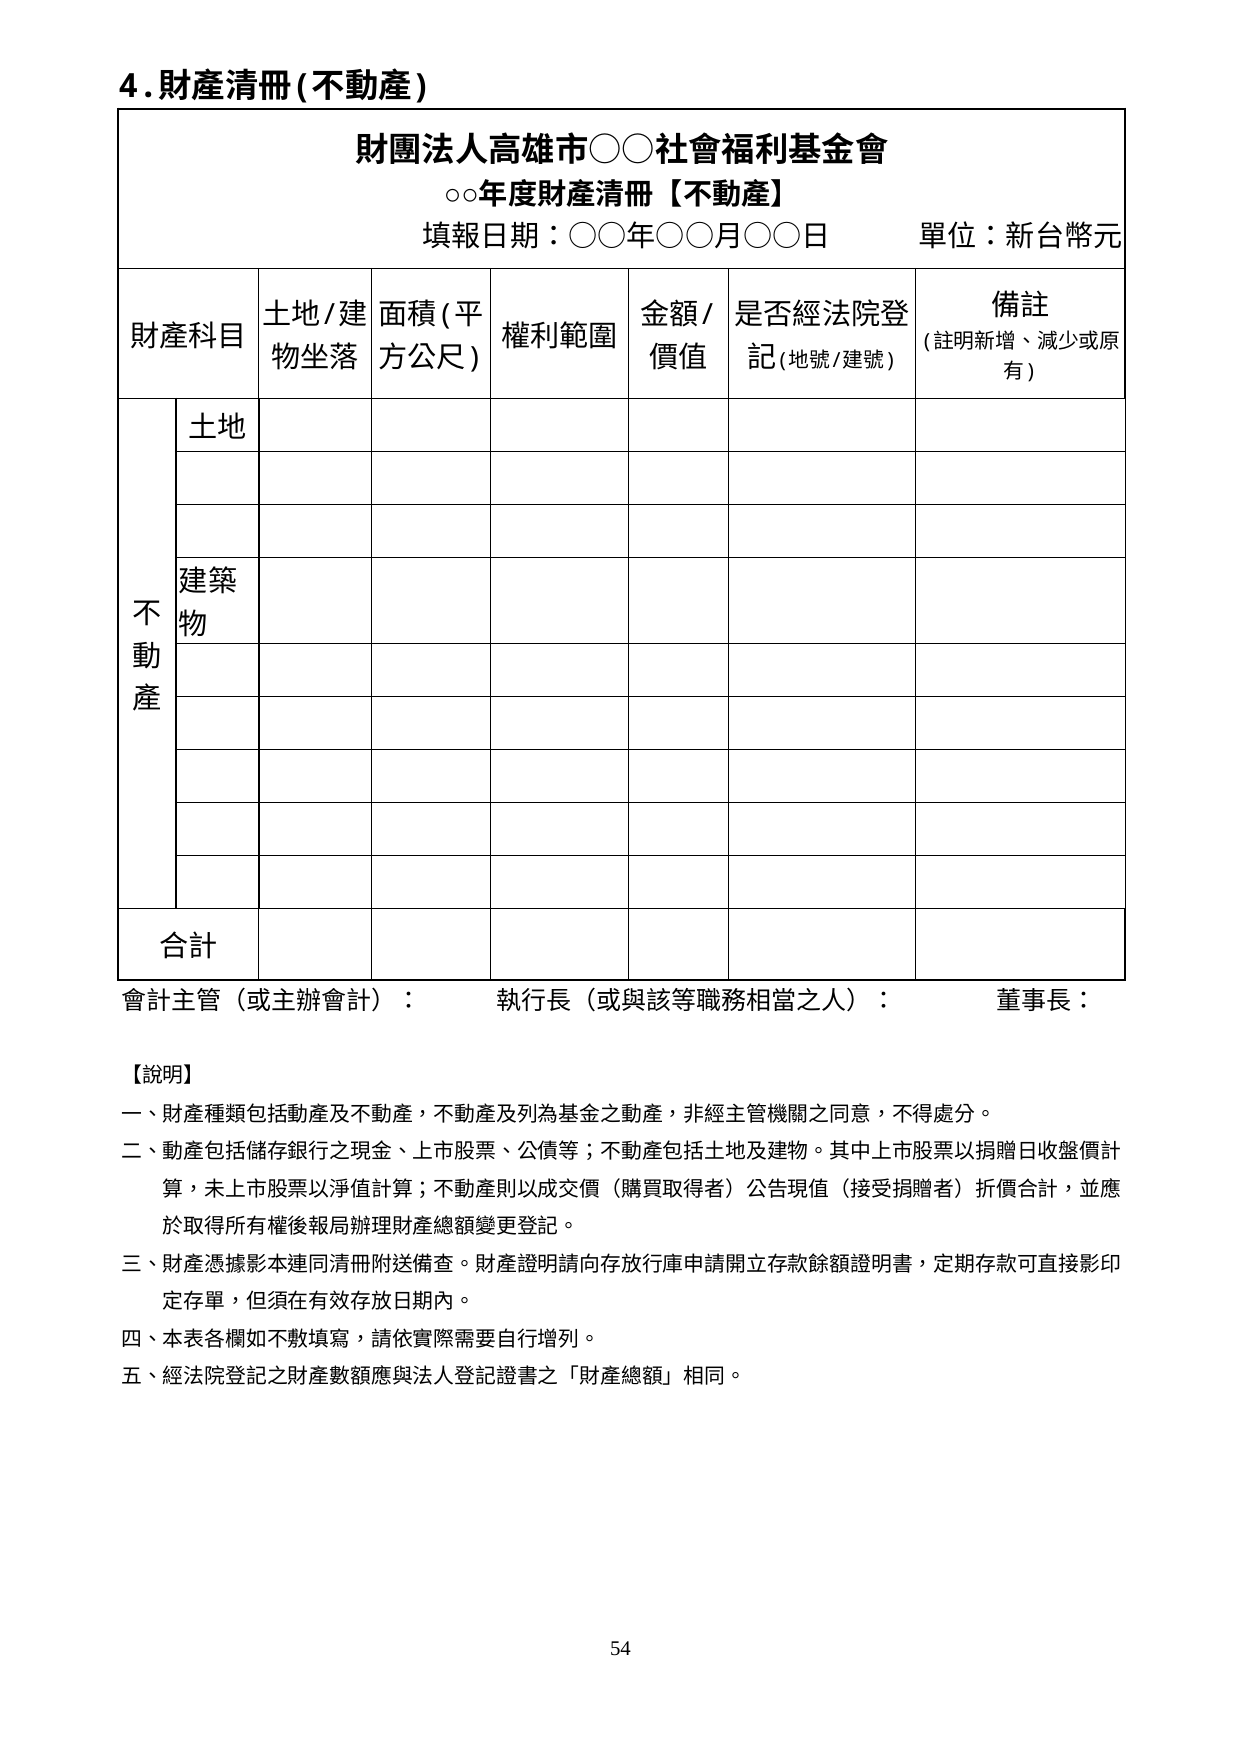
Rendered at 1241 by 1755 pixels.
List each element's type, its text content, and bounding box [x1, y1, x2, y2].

table_cell [629, 750, 728, 802]
table_cell 【說明】 [118, 1057, 1125, 1091]
table_cell [260, 399, 371, 451]
table_cell [491, 697, 628, 749]
table_cell [916, 803, 1125, 855]
table_cell [372, 697, 490, 749]
table_cell [629, 697, 728, 749]
table_cell [629, 644, 728, 696]
table_cell [491, 558, 628, 643]
table_cell 金額/價值 [629, 269, 728, 398]
table_cell [177, 856, 258, 908]
table_cell [260, 505, 371, 557]
table_cell [260, 644, 371, 696]
table_cell [372, 856, 490, 908]
table_cell [372, 399, 490, 451]
table_cell [916, 856, 1125, 908]
text 4.財產清冊(不動產) [118, 59, 1122, 107]
table_cell [629, 856, 728, 908]
table_cell [491, 750, 628, 802]
table_cell [491, 803, 628, 855]
table_cell [260, 803, 371, 855]
table_cell [916, 644, 1125, 696]
table_cell [491, 856, 628, 908]
table_cell 不動產 [119, 399, 175, 908]
table_cell [729, 505, 915, 557]
table_cell [629, 505, 728, 557]
table_cell [629, 399, 728, 451]
table_cell [259, 909, 371, 978]
table_cell 土地 [177, 399, 258, 451]
table_cell [916, 697, 1125, 749]
table_cell [372, 505, 490, 557]
table_cell [177, 452, 258, 504]
table_cell 合計 [119, 909, 258, 978]
table_cell [491, 452, 628, 504]
table_cell 財產科目 [119, 269, 258, 398]
table_cell [491, 505, 628, 557]
table_cell [729, 803, 915, 855]
table_cell [491, 909, 628, 978]
table_cell [372, 452, 490, 504]
table_cell [629, 558, 728, 643]
table_cell [118, 1017, 1125, 1057]
table_cell [729, 558, 915, 643]
table_cell [729, 856, 915, 908]
table_cell [729, 909, 915, 978]
table_cell 是否經法院登記(地號/建號) [729, 269, 915, 398]
table_cell 土地/建物坐落 [259, 269, 371, 398]
table_cell [629, 909, 728, 978]
table_cell [729, 644, 915, 696]
table_cell [372, 803, 490, 855]
table_cell 備註 (註明新增、減少或原有) [916, 269, 1124, 398]
table_cell [177, 803, 258, 855]
table_cell 二、動產包括儲存銀行之現金、上市股票、公債等；不動產包括土地及建物。其中上市股票以捐贈日收盤價計 算，未上市股票以淨值計算；不動產則以成交價（購買取得者）公告現值（接受捐贈者）折價合計，並應 於取得所有權後報局辦理財產總額變更登記。 [118, 1129, 1125, 1241]
table_cell 三、財產憑據影本連同清冊附送備查。財產證明請向存放行庫申請開立存款餘額證明書，定期存款可直接影印 定存單，但須在有效存放日期內。 [118, 1241, 1125, 1316]
table_cell [260, 452, 371, 504]
table_cell [729, 750, 915, 802]
table_cell [177, 697, 258, 749]
table_cell 四、本表各欄如不敷填寫，請依實際需要自行增列。 [118, 1316, 1125, 1353]
table_cell [372, 750, 490, 802]
table_cell 會計主管（或主辦會計）： 執行長（或與該等職務相當之人）： 董事長： [118, 981, 1125, 1017]
table_cell 面積(平方公尺) [372, 269, 490, 398]
table_cell [729, 452, 915, 504]
table_cell 五、經法院登記之財產數額應與法人登記證書之「財產總額」相同。 [118, 1354, 1125, 1391]
table_cell [260, 856, 371, 908]
table_cell [260, 750, 371, 802]
table_cell [372, 644, 490, 696]
table_cell 權利範圍 [491, 269, 628, 398]
table_cell [177, 750, 258, 802]
table_cell [916, 452, 1125, 504]
table_cell [491, 399, 628, 451]
table_cell [491, 644, 628, 696]
table_header 財團法人高雄市○○社會福利基金會 ○○年度財產清冊【不動產】 填報日期：○○年○○月○○日 單位：新台幣元 [119, 110, 1124, 268]
table_cell [629, 452, 728, 504]
table_cell [916, 558, 1125, 643]
table_cell [916, 750, 1125, 802]
table_cell [260, 558, 371, 643]
table_cell [372, 558, 490, 643]
table_cell [729, 399, 915, 451]
table_cell [260, 697, 371, 749]
table_cell 建築物 [177, 558, 258, 643]
table_cell [372, 909, 490, 978]
table_cell [916, 909, 1124, 978]
table_cell 一、財產種類包括動產及不動產，不動產及列為基金之動產，非經主管機關之同意，不得處分。 [118, 1091, 1125, 1128]
table_cell [177, 505, 258, 557]
table_cell [629, 803, 728, 855]
table_cell [729, 697, 915, 749]
table_cell [916, 505, 1125, 557]
table_cell [916, 399, 1125, 451]
table_cell [177, 644, 258, 696]
